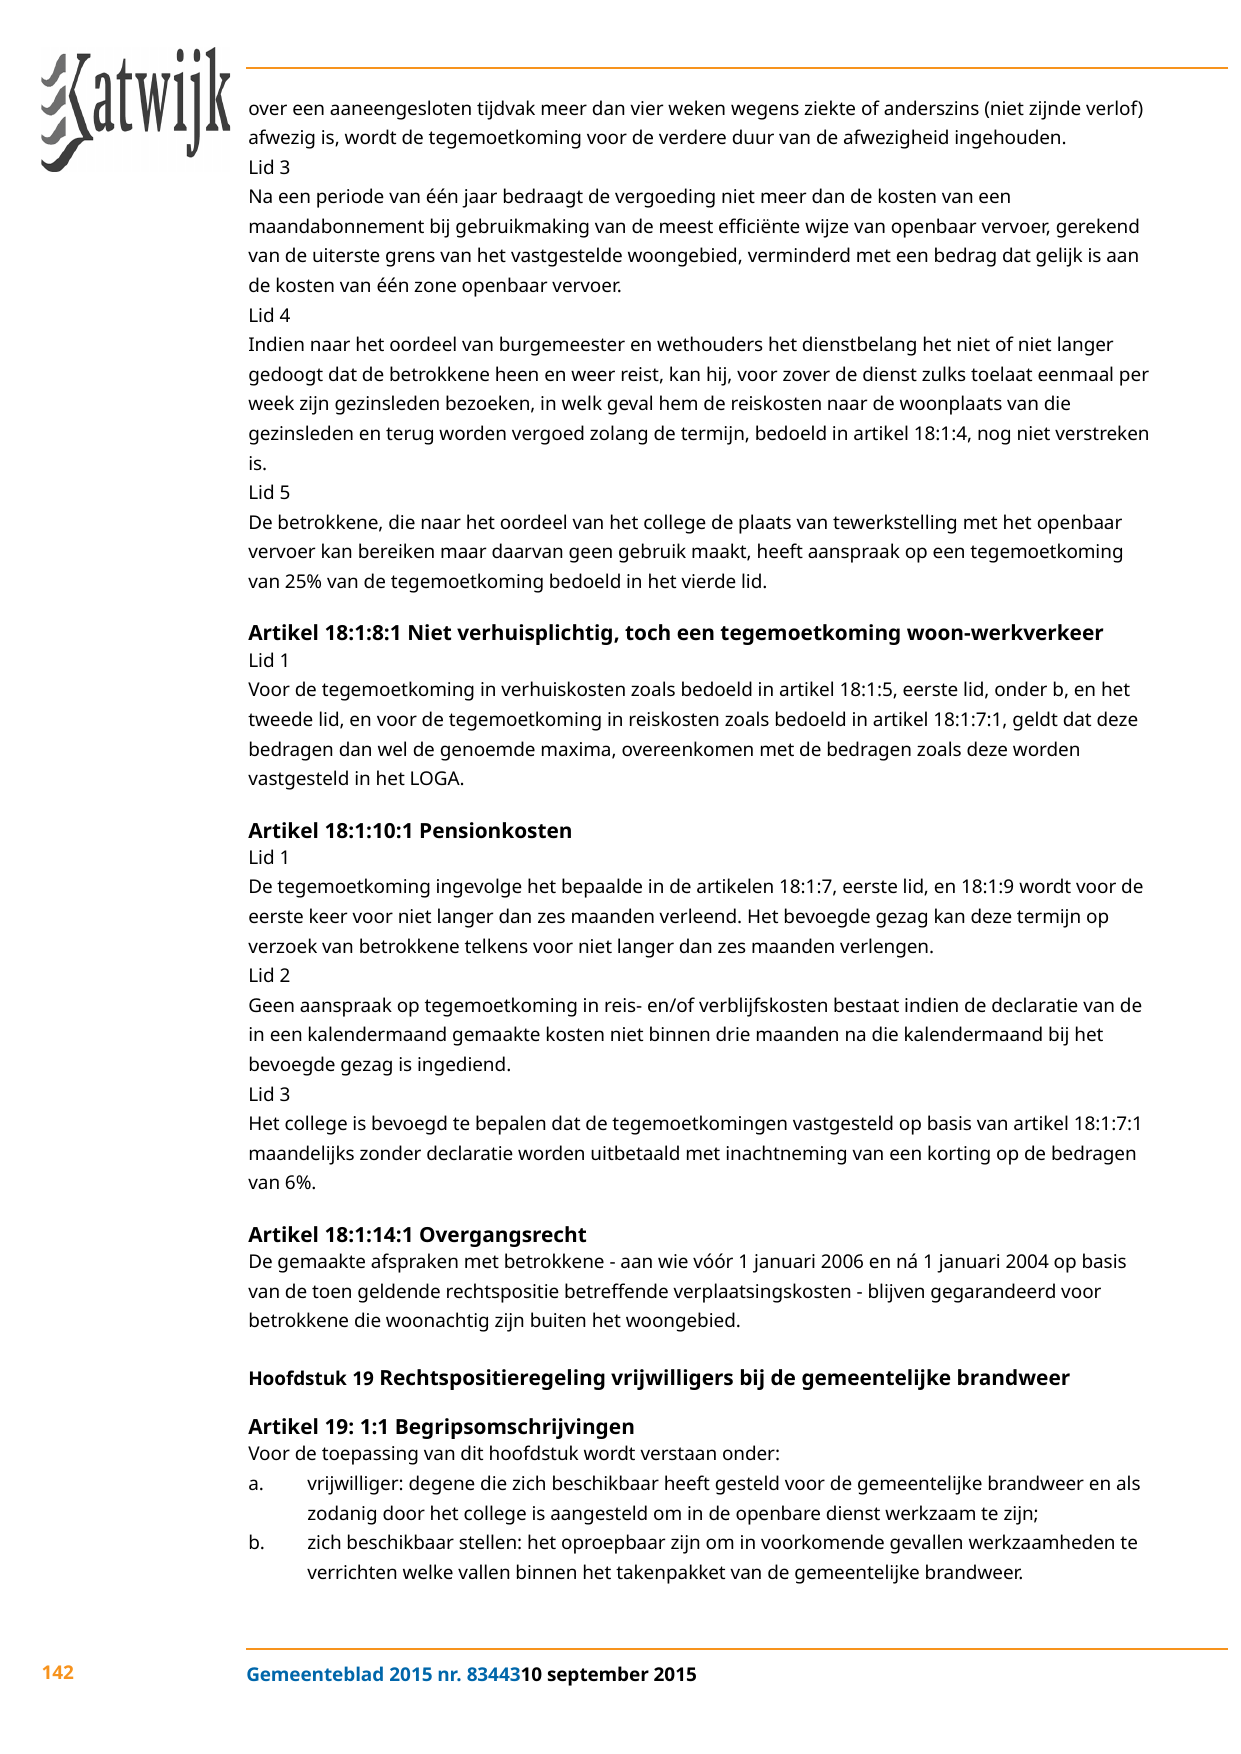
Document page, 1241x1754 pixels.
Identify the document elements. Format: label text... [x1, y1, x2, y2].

text over een aaneengesloten tijdvak meer dan vier weken wegens ziekte of anderszins (niet zijnde verlof) afwezig is, wordt de tegemoetkoming voor de verdere duur van de afwezigheid ingehouden. [248, 95, 1152, 150]
text Lid 4 [248, 302, 1152, 328]
text Na een periode van één jaar bedraagt de vergoeding niet meer dan de kosten van een maandabonnement bij gebruikmaking van de meest efficiënte wijze van openbaar vervoer, gerekend van de uiterste grens van het vastgestelde woongebied, verminderd met een bedrag dat gelijk is aan de kosten van één zone openbaar vervoer. [248, 183, 1152, 298]
text Geen aanspraak op tegemoetkoming in reis- en/of verblijfskosten bestaat indien de declaratie van de in een kalendermaand gemaakte kosten niet binnen drie maanden na die kalendermaand bij het bevoegde gezag is ingediend. [248, 992, 1152, 1077]
text Lid 1 [248, 647, 1152, 673]
text Hoofdstuk 19 Rechtspositieregeling vrijwilligers bij de gemeentelijke brandweer [248, 1363, 1152, 1391]
text Lid 1 [248, 844, 1152, 870]
text Lid 5 [248, 479, 1152, 505]
text Lid 2 [248, 962, 1152, 988]
text De tegemoetkoming ingevolge het bepaalde in de artikelen 18:1:7, eerste lid, en 18:1:9 wordt voor de eerste keer voor niet langer dan zes maanden verleend. Het bevoegde gezag kan deze termijn op verzoek van betrokkene telkens voor niet langer dan zes maanden verlengen. [248, 874, 1152, 959]
text De betrokkene, die naar het oordeel van het college de plaats van tewerkstelling met het openbaar vervoer kan bereiken maar daarvan geen gebruik maakt, heeft aanspraak op een tegemoetkoming van 25% van de tegemoetkoming bedoeld in het vierde lid. [248, 509, 1152, 594]
text Lid 3 [248, 154, 1152, 180]
picture [41, 47, 231, 172]
text Het college is bevoegd te bepalen dat de tegemoetkomingen vastgesteld op basis van artikel 18:1:7:1 maandelijks zonder declaratie worden uitbetaald met inachtneming van een korting op de bedragen van 6%. [248, 1110, 1152, 1195]
text Lid 3 [248, 1081, 1152, 1107]
text Artikel 18:1:10:1 Pensionkosten [248, 816, 1152, 844]
text Artikel 19: 1:1 Begripsomschrijvingen [248, 1412, 1152, 1441]
text Indien naar het oordeel van burgemeester en wethouders het dienstbelang het niet of niet langer gedoogt dat de betrokkene heen en weer reist, kan hij, voor zover de dienst zulks toelaat eenmaal per week zijn gezinsleden bezoeken, in welk geval hem de reiskosten naar de woonplaats van die gezinsleden en terug worden vergoed zolang de termijn, bedoeld in artikel 18:1:4, nog niet verstreken is. [248, 331, 1152, 476]
text Voor de toepassing van dit hoofdstuk wordt verstaan onder: [248, 1441, 1152, 1466]
text Voor de tegemoetkoming in verhuiskosten zoals bedoeld in artikel 18:1:5, eerste lid, onder b, en het tweede lid, en voor de tegemoetkoming in reiskosten zoals bedoeld in artikel 18:1:7:1, geldt dat deze bedragen dan wel de genoemde maxima, overeenkomen met de bedragen zoals deze worden vastgesteld in het LOGA. [248, 677, 1152, 791]
list zich beschikbaar stellen: het oproepbaar zijn om in voorkomende gevallen werkzaamheden te verrichten welke vallen binnen het takenpakket van de gemeentelijke brandweer. [248, 1529, 1152, 1585]
text Artikel 18:1:8:1 Niet verhuisplichtig, toch een tegemoetkoming woon-werkverkeer [248, 618, 1152, 647]
text Artikel 18:1:14:1 Overgangsrecht [248, 1220, 1152, 1248]
text De gemaakte afspraken met betrokkene - aan wie vóór 1 januari 2006 en ná 1 januari 2004 op basis van de toen geldende rechtspositie betreffende verplaatsingskosten - blijven gegarandeerd voor betrokkene die woonachtig zijn buiten het woongebied. [248, 1248, 1152, 1333]
list vrijwilliger: degene die zich beschikbaar heeft gesteld voor de gemeentelijke brandweer en als zodanig door het college is aangesteld om in de openbare dienst werkzaam te zijn; [248, 1470, 1152, 1526]
